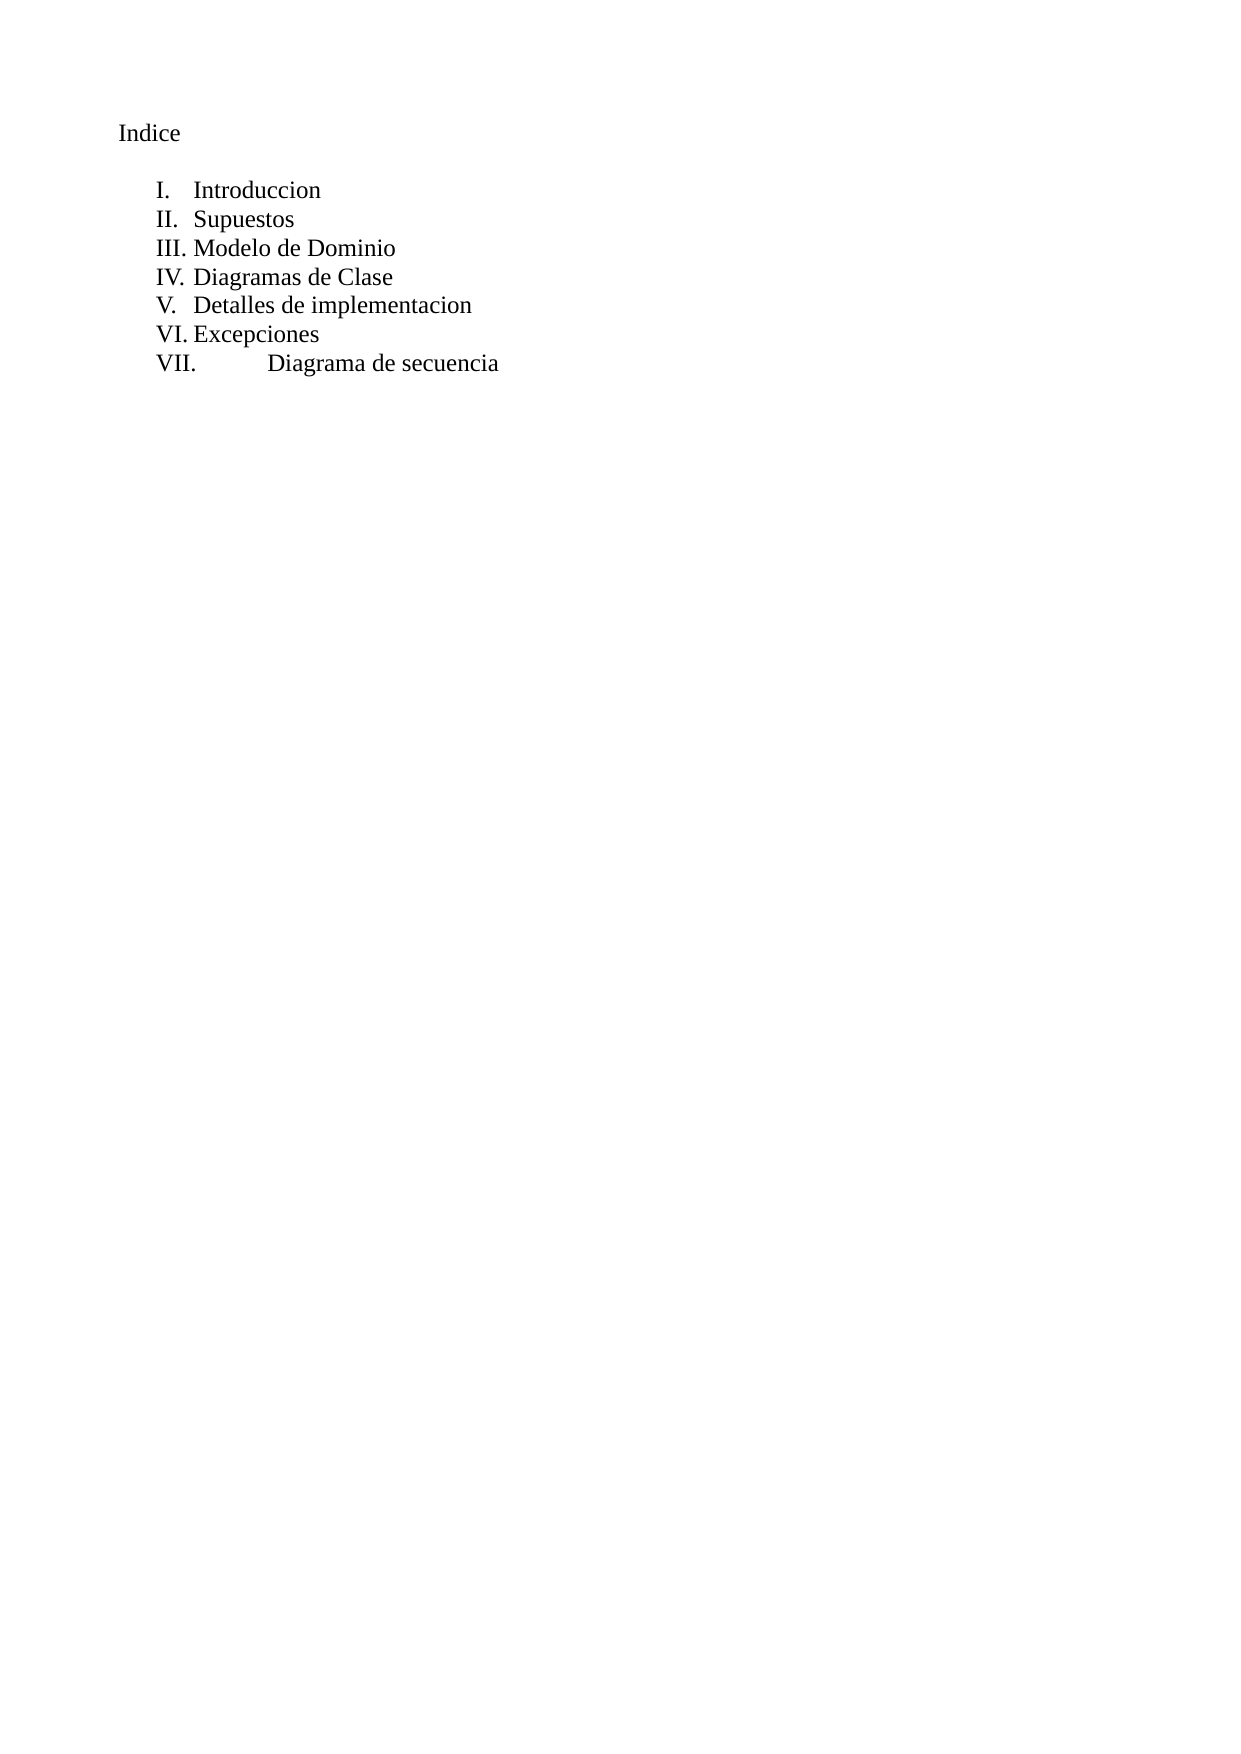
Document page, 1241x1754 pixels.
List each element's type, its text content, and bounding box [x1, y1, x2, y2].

list Introduccion [156, 176, 1122, 204]
list Diagrama de secuencia [156, 348, 1122, 377]
list Supuestos [156, 204, 1122, 233]
list Modelo de Dominio [156, 233, 1122, 262]
list Detalles de implementacion [156, 291, 1122, 319]
list Excepciones [156, 319, 1122, 348]
text Indice [118, 118, 1122, 147]
list Diagramas de Clase [156, 262, 1122, 291]
